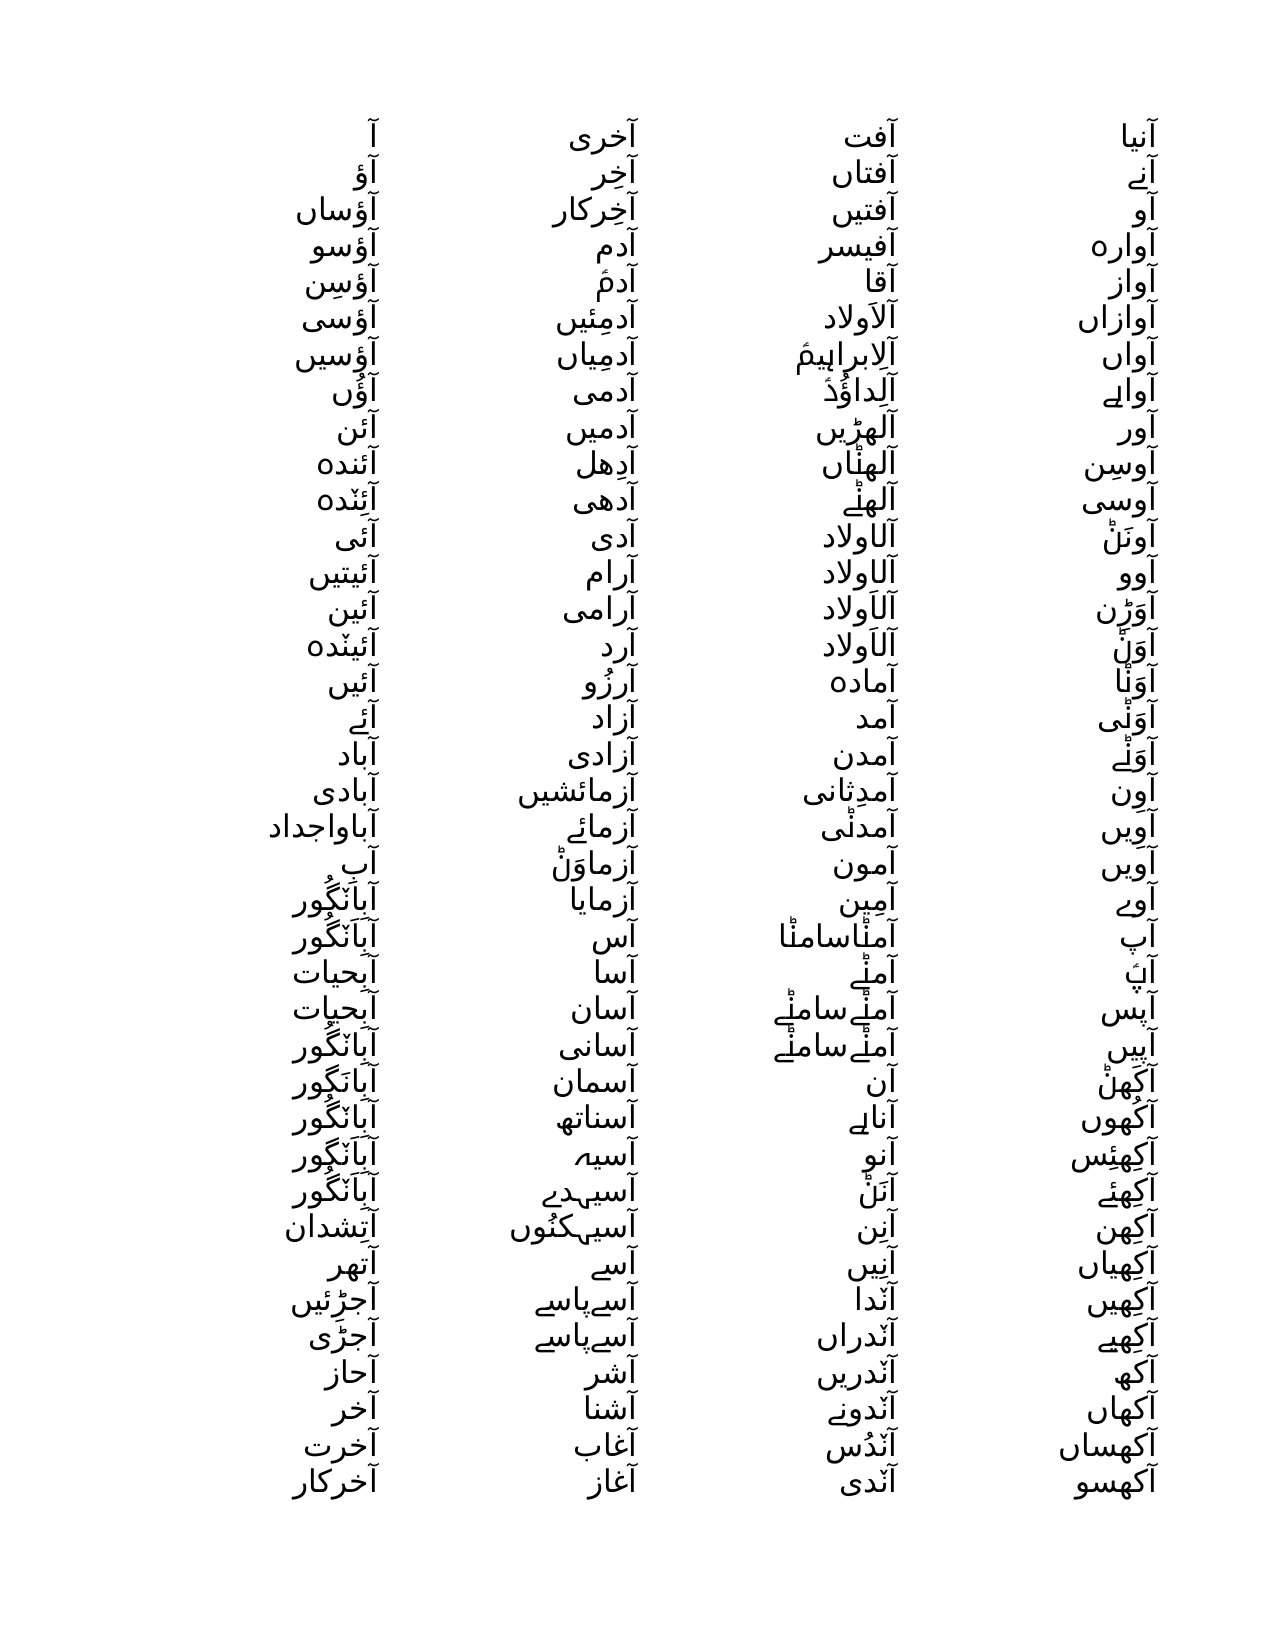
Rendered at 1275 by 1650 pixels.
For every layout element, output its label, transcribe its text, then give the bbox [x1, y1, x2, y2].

text آنیا [897, 118, 1157, 154]
text آل​اولاد [637, 518, 897, 554]
text آفیسر [637, 227, 897, 263]
text آحاز [118, 1354, 378, 1391]
text آنِیں [637, 1245, 897, 1281]
text آوِیں [897, 809, 1157, 845]
text آؤساں [118, 191, 378, 227]
text آئیں [118, 663, 378, 700]
text آنٚدی [637, 1463, 897, 1499]
text آکھ [897, 1354, 1157, 1391]
text آبِحیات [118, 954, 378, 991]
text آوَݨ [897, 627, 1157, 663]
text آسان [378, 991, 637, 1027]
text آبِ﻿انٚگُور [118, 1100, 378, 1136]
text آخر [118, 1391, 378, 1427]
text آخِرکار [378, 191, 637, 227]
text آکَھݨ [897, 1063, 1157, 1100]
text آکھساں [897, 1427, 1157, 1463]
text آرام [378, 554, 637, 591]
text آئندہ [118, 445, 378, 482]
text آکِھن [897, 1209, 1157, 1245]
text آمݨا​سامݨا [637, 918, 897, 954]
text آغاز [378, 1463, 637, 1499]
text آفتیں [637, 191, 897, 227]
text آسناتھ [378, 1100, 637, 1136]
text آکِھئِس [897, 1136, 1157, 1172]
text آجڑی [118, 1318, 378, 1354]
text آتھر [118, 1245, 378, 1281]
text آخرکار [118, 1463, 378, 1499]
text آؤسی [118, 300, 378, 336]
text آدمِیاں [378, 336, 637, 373]
text آ [118, 118, 378, 154]
text آکھسو [897, 1463, 1157, 1499]
text آؤُں [118, 373, 378, 409]
text آلِابراہیمؑ [637, 336, 897, 373]
text آنٚدریں [637, 1354, 897, 1391]
text آنَݨ [637, 1172, 897, 1209]
text آباد [118, 736, 378, 772]
text آدِھل [378, 445, 637, 482]
text آپ [897, 918, 1157, 954]
text آونَݨ [897, 518, 1157, 554]
text آبِ﻿اَنٚگور [118, 1136, 378, 1172]
text آجڑِئیں [118, 1281, 378, 1318]
text آسانی [378, 1027, 637, 1063]
text آکِھئے [897, 1172, 1157, 1209]
text آبِاَنٚگُور [118, 918, 378, 954]
text آپیں [897, 1027, 1157, 1063]
text آفت [637, 118, 897, 154]
text آوسِن [897, 445, 1157, 482]
text آویں [897, 845, 1157, 882]
text آلھڑیں [637, 409, 897, 445]
text آواں [897, 336, 1157, 373]
text آبِ‎انٚگُور [118, 1027, 378, 1063]
text آسیہ [378, 1136, 637, 1172]
text آل‎اولاد [637, 554, 897, 591]
text آوسی [897, 482, 1157, 518]
text آوِن [897, 772, 1157, 809]
text آزماوَݨ [378, 845, 637, 882]
text آسے [378, 1245, 637, 1281]
text آبِ﻿انَگور [118, 1063, 378, 1100]
text آور [897, 409, 1157, 445]
text آئن [118, 409, 378, 445]
text آنٚدونے [637, 1391, 897, 1427]
text آوَݨے [897, 736, 1157, 772]
text آنٚدا [637, 1281, 897, 1318]
text آواہے [897, 373, 1157, 409]
text آبِ​حیات [118, 991, 378, 1027]
text آؤ [118, 154, 378, 191]
text آن [637, 1063, 897, 1100]
text آقا [637, 263, 897, 300]
text آکِھیے [897, 1318, 1157, 1354]
text آنٚدُس [637, 1427, 897, 1463]
text آل‎اَولاد [637, 591, 897, 627]
text آئینٚدہ [118, 627, 378, 663]
text آشنا [378, 1391, 637, 1427]
text آسیہکنُوں [378, 1209, 637, 1245]
text آوے [897, 882, 1157, 918]
text آو [897, 191, 1157, 227]
text آدی [378, 518, 637, 554]
text آپس [897, 991, 1157, 1027]
text آوازاں [897, 300, 1157, 336]
text آغاب [378, 1427, 637, 1463]
text آزادی [378, 736, 637, 772]
text آمݨےسامݨے [637, 991, 897, 1027]
text آبادی [118, 772, 378, 809]
text آخری [378, 118, 637, 154]
text آبِانٚگُور [118, 882, 378, 918]
text آلِداؤُدؑ [637, 373, 897, 409]
text آدمیں [378, 409, 637, 445]
text آناہے [637, 1100, 897, 1136]
text آلاَولاد [637, 300, 897, 336]
text آخِر [378, 154, 637, 191]
text آل﻿اَولاد [637, 627, 897, 663]
text آواز [897, 263, 1157, 300]
text آکِھیں [897, 1281, 1157, 1318]
text آمݨے﻿سامݨے [637, 1027, 897, 1063]
text آمدݨی [637, 809, 897, 845]
text آخرت [118, 1427, 378, 1463]
text آدمِئیں [378, 300, 637, 336]
text آباواجداد [118, 809, 378, 845]
text آنو [637, 1136, 897, 1172]
text آمدِثانی [637, 772, 897, 809]
text آمݨے [637, 954, 897, 991]
text آوَݨی [897, 700, 1157, 736]
text آسیہدے [378, 1172, 637, 1209]
text آئے [118, 700, 378, 736]
text آتِشدان [118, 1209, 378, 1245]
text آوو [897, 554, 1157, 591]
text آفتاں [637, 154, 897, 191]
text آئین [118, 591, 378, 627]
text آرامی [378, 591, 637, 627]
text آلھݨے [637, 482, 897, 518]
text آکِھیاں [897, 1245, 1157, 1281]
text آنے [897, 154, 1157, 191]
text آشر [378, 1354, 637, 1391]
text آوارہ [897, 227, 1157, 263]
text آئی [118, 518, 378, 554]
text آبِ [118, 845, 378, 882]
text آسمان [378, 1063, 637, 1100]
text آنٚدراں [637, 1318, 897, 1354]
text آمِین [637, 882, 897, 918]
text آوَݨا [897, 663, 1157, 700]
text آسےپاسے [378, 1281, 637, 1318]
text آئِنٚدہ [118, 482, 378, 518]
text آسا [378, 954, 637, 991]
text آنِن [637, 1209, 897, 1245]
text آزمایا [378, 882, 637, 918]
text آمد [637, 700, 897, 736]
text آدمؑ [378, 263, 637, 300]
text آدم [378, 227, 637, 263]
text آؤسو [118, 227, 378, 263]
text آمدن [637, 736, 897, 772]
text آزمائے [378, 809, 637, 845]
text آدھی [378, 482, 637, 518]
text آزاد [378, 700, 637, 736]
text آدمی [378, 373, 637, 409]
text آؤسِن [118, 263, 378, 300]
text آمون [637, 845, 897, 882]
text آرزُو [378, 663, 637, 700]
text آزمائشیں [378, 772, 637, 809]
text آس [378, 918, 637, 954]
text آکھاں [897, 1391, 1157, 1427]
text آسے﻿پاسے [378, 1318, 637, 1354]
text آمادہ [637, 663, 897, 700]
text آکُھوں [897, 1100, 1157, 1136]
text آرد [378, 627, 637, 663]
text آوَڑِن [897, 591, 1157, 627]
text آلھݨاں [637, 445, 897, 482]
text آبِ﻿اَنٚگُور [118, 1172, 378, 1209]
text آئیتیں [118, 554, 378, 591]
text آپؑ [897, 954, 1157, 991]
text آؤسیں [118, 336, 378, 373]
